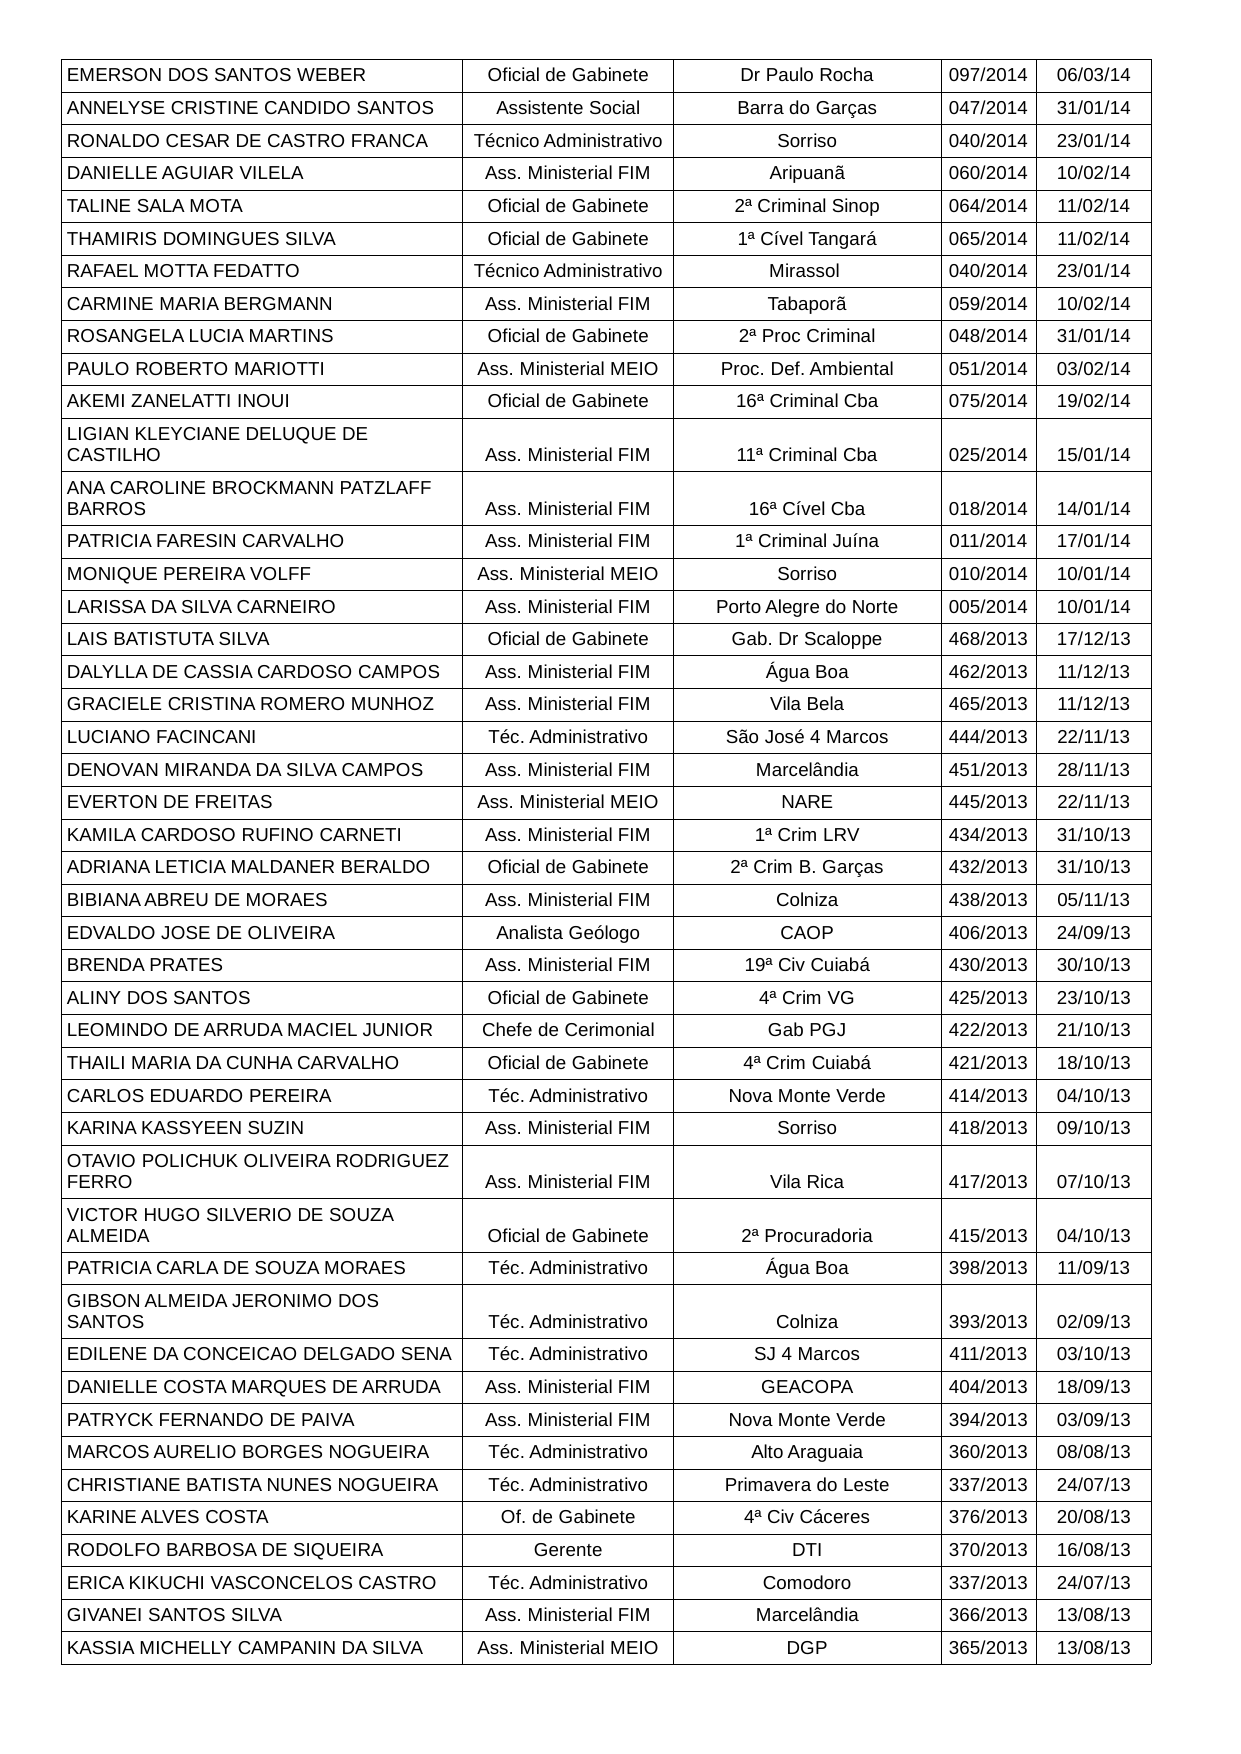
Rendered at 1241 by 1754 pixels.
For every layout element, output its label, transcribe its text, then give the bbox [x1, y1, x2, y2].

table_cell Comodoro [674, 1567, 941, 1599]
table_cell ANA CAROLINE BROCKMANN PATZLAFF BARROS [62, 472, 462, 525]
table_cell 02/09/13 [1037, 1285, 1151, 1338]
table_cell Ass. Ministerial FIM [463, 820, 673, 851]
table_cell MARCOS AURELIO BORGES NOGUEIRA [62, 1437, 462, 1468]
table_cell OTAVIO POLICHUK OLIVEIRA RODRIGUEZ FERRO [62, 1146, 462, 1198]
table_cell 425/2013 [942, 982, 1036, 1014]
table_cell 376/2013 [942, 1502, 1036, 1534]
table_cell 2ª Proc Criminal [674, 321, 941, 352]
table_cell 418/2013 [942, 1113, 1036, 1144]
table_cell 17/12/13 [1037, 624, 1151, 655]
table_cell DTI [674, 1535, 941, 1566]
table_cell Vila Rica [674, 1146, 941, 1198]
table_cell Téc. Administrativo [463, 1080, 673, 1112]
table_cell 30/10/13 [1037, 950, 1151, 981]
table_cell 07/10/13 [1037, 1146, 1151, 1198]
table_cell 404/2013 [942, 1372, 1036, 1403]
table_cell Proc. Def. Ambiental [674, 354, 941, 385]
table_cell 1ª Crim LRV [674, 820, 941, 851]
table_cell LAIS BATISTUTA SILVA [62, 624, 462, 655]
table_cell 15/01/14 [1037, 419, 1151, 471]
table_cell 010/2014 [942, 559, 1036, 590]
table_cell LARISSA DA SILVA CARNEIRO [62, 591, 462, 623]
table_cell GIVANEI SANTOS SILVA [62, 1600, 462, 1631]
table_cell Alto Araguaia [674, 1437, 941, 1468]
table_cell Técnico Administrativo [463, 125, 673, 157]
table_cell 11/02/14 [1037, 191, 1151, 222]
table_cell 005/2014 [942, 591, 1036, 623]
table_cell ANNELYSE CRISTINE CANDIDO SANTOS [62, 93, 462, 124]
table_cell 11/09/13 [1037, 1253, 1151, 1284]
table_cell 11/12/13 [1037, 689, 1151, 721]
table_cell Oficial de Gabinete [463, 1048, 673, 1079]
table_cell 31/10/13 [1037, 820, 1151, 851]
table_cell 18/10/13 [1037, 1048, 1151, 1079]
table_cell DGP [674, 1632, 941, 1664]
table_cell Barra do Garças [674, 93, 941, 124]
table_cell 10/02/14 [1037, 288, 1151, 320]
table_cell GRACIELE CRISTINA ROMERO MUNHOZ [62, 689, 462, 721]
table_cell 05/11/13 [1037, 885, 1151, 916]
table_cell 2ª Crim B. Garças [674, 852, 941, 884]
table_cell PATRICIA CARLA DE SOUZA MORAES [62, 1253, 462, 1284]
table_cell 393/2013 [942, 1285, 1036, 1338]
table_cell GIBSON ALMEIDA JERONIMO DOS SANTOS [62, 1285, 462, 1338]
table_cell Marcelândia [674, 754, 941, 786]
table_cell DANIELLE AGUIAR VILELA [62, 158, 462, 189]
table_cell Ass. Ministerial FIM [463, 591, 673, 623]
table_cell 394/2013 [942, 1404, 1036, 1436]
table_cell Gab. Dr Scaloppe [674, 624, 941, 655]
table_cell 19/02/14 [1037, 386, 1151, 418]
table_cell KARINE ALVES COSTA [62, 1502, 462, 1534]
table_cell Sorriso [674, 559, 941, 590]
table_cell Gerente [463, 1535, 673, 1566]
table_cell 445/2013 [942, 787, 1036, 818]
table_cell Oficial de Gabinete [463, 852, 673, 884]
table_cell 462/2013 [942, 656, 1036, 688]
table_cell 18/09/13 [1037, 1372, 1151, 1403]
table_cell Água Boa [674, 1253, 941, 1284]
table_cell Dr Paulo Rocha [674, 60, 941, 92]
table_cell Ass. Ministerial MEIO [463, 354, 673, 385]
table_cell Gab PGJ [674, 1015, 941, 1047]
table_cell Ass. Ministerial MEIO [463, 1632, 673, 1664]
table_cell BRENDA PRATES [62, 950, 462, 981]
table_cell EVERTON DE FREITAS [62, 787, 462, 818]
table_cell 09/10/13 [1037, 1113, 1151, 1144]
table_cell GEACOPA [674, 1372, 941, 1403]
table_cell Ass. Ministerial FIM [463, 1404, 673, 1436]
table_cell 17/01/14 [1037, 526, 1151, 558]
table_cell 097/2014 [942, 60, 1036, 92]
table_cell Sorriso [674, 125, 941, 157]
table_cell 23/10/13 [1037, 982, 1151, 1014]
table_cell Oficial de Gabinete [463, 60, 673, 92]
table_cell CAOP [674, 917, 941, 949]
table_cell 047/2014 [942, 93, 1036, 124]
table_cell Nova Monte Verde [674, 1080, 941, 1112]
table_cell Oficial de Gabinete [463, 223, 673, 255]
table_cell 406/2013 [942, 917, 1036, 949]
table_cell 04/10/13 [1037, 1080, 1151, 1112]
table_cell ALINY DOS SANTOS [62, 982, 462, 1014]
table_cell 051/2014 [942, 354, 1036, 385]
table_cell LUCIANO FACINCANI [62, 722, 462, 753]
table_cell AKEMI ZANELATTI INOUI [62, 386, 462, 418]
table_cell RAFAEL MOTTA FEDATTO [62, 256, 462, 287]
table_cell 16ª Criminal Cba [674, 386, 941, 418]
table_cell KASSIA MICHELLY CAMPANIN DA SILVA [62, 1632, 462, 1664]
table_cell 10/02/14 [1037, 158, 1151, 189]
table_cell VICTOR HUGO SILVERIO DE SOUZA ALMEIDA [62, 1199, 462, 1252]
table_cell 11/12/13 [1037, 656, 1151, 688]
table_cell Água Boa [674, 656, 941, 688]
table_cell Ass. Ministerial FIM [463, 1600, 673, 1631]
table_cell 040/2014 [942, 125, 1036, 157]
table_cell 4ª Crim Cuiabá [674, 1048, 941, 1079]
table_cell RONALDO CESAR DE CASTRO FRANCA [62, 125, 462, 157]
table_cell MONIQUE PEREIRA VOLFF [62, 559, 462, 590]
table_cell Ass. Ministerial FIM [463, 656, 673, 688]
table_cell 040/2014 [942, 256, 1036, 287]
table_cell 025/2014 [942, 419, 1036, 471]
table_cell 451/2013 [942, 754, 1036, 786]
table_cell ADRIANA LETICIA MALDANER BERALDO [62, 852, 462, 884]
table_cell 03/02/14 [1037, 354, 1151, 385]
table_cell EDILENE DA CONCEICAO DELGADO SENA [62, 1339, 462, 1371]
table_cell 11ª Criminal Cba [674, 419, 941, 471]
table_cell EMERSON DOS SANTOS WEBER [62, 60, 462, 92]
table_cell Ass. Ministerial FIM [463, 1372, 673, 1403]
table_cell ROSANGELA LUCIA MARTINS [62, 321, 462, 352]
table_cell 018/2014 [942, 472, 1036, 525]
table_cell 22/11/13 [1037, 787, 1151, 818]
table_cell 13/08/13 [1037, 1632, 1151, 1664]
table_cell 16ª Cível Cba [674, 472, 941, 525]
table_cell Ass. Ministerial FIM [463, 1146, 673, 1198]
table_cell 438/2013 [942, 885, 1036, 916]
table_cell Sorriso [674, 1113, 941, 1144]
table_cell 060/2014 [942, 158, 1036, 189]
table_cell 11/02/14 [1037, 223, 1151, 255]
table_cell 23/01/14 [1037, 256, 1151, 287]
table_cell 421/2013 [942, 1048, 1036, 1079]
table_cell Téc. Administrativo [463, 1470, 673, 1501]
table_cell 24/07/13 [1037, 1567, 1151, 1599]
table_cell 23/01/14 [1037, 125, 1151, 157]
table_cell DANIELLE COSTA MARQUES DE ARRUDA [62, 1372, 462, 1403]
table_cell Ass. Ministerial FIM [463, 885, 673, 916]
table_cell 20/08/13 [1037, 1502, 1151, 1534]
table_cell 13/08/13 [1037, 1600, 1151, 1631]
table_cell 444/2013 [942, 722, 1036, 753]
table_cell PAULO ROBERTO MARIOTTI [62, 354, 462, 385]
table_cell Colniza [674, 1285, 941, 1338]
table_cell Oficial de Gabinete [463, 191, 673, 222]
table_cell 048/2014 [942, 321, 1036, 352]
table_cell Ass. Ministerial MEIO [463, 787, 673, 818]
table_cell 4ª Crim VG [674, 982, 941, 1014]
table_cell Ass. Ministerial FIM [463, 689, 673, 721]
table_cell 1ª Cível Tangará [674, 223, 941, 255]
table_cell 31/10/13 [1037, 852, 1151, 884]
table_cell RODOLFO BARBOSA DE SIQUEIRA [62, 1535, 462, 1566]
table_cell Primavera do Leste [674, 1470, 941, 1501]
table_cell Ass. Ministerial MEIO [463, 559, 673, 590]
table_cell THAMIRIS DOMINGUES SILVA [62, 223, 462, 255]
table_cell 10/01/14 [1037, 559, 1151, 590]
table_cell 31/01/14 [1037, 321, 1151, 352]
table_cell 21/10/13 [1037, 1015, 1151, 1047]
table_cell Ass. Ministerial FIM [463, 288, 673, 320]
table_cell 31/01/14 [1037, 93, 1151, 124]
table_cell 417/2013 [942, 1146, 1036, 1198]
table_cell Chefe de Cerimonial [463, 1015, 673, 1047]
table_cell Téc. Administrativo [463, 1285, 673, 1338]
table_cell CARLOS EDUARDO PEREIRA [62, 1080, 462, 1112]
table_cell Analista Geólogo [463, 917, 673, 949]
table_cell Téc. Administrativo [463, 1253, 673, 1284]
table_cell 03/09/13 [1037, 1404, 1151, 1436]
table_cell 03/10/13 [1037, 1339, 1151, 1371]
table_cell Ass. Ministerial FIM [463, 1113, 673, 1144]
table_cell 2ª Criminal Sinop [674, 191, 941, 222]
table_cell 432/2013 [942, 852, 1036, 884]
table_cell Ass. Ministerial FIM [463, 526, 673, 558]
table_cell 365/2013 [942, 1632, 1036, 1664]
table_cell 337/2013 [942, 1470, 1036, 1501]
table_cell Oficial de Gabinete [463, 624, 673, 655]
table_cell São José 4 Marcos [674, 722, 941, 753]
table_cell 430/2013 [942, 950, 1036, 981]
table_cell 19ª Civ Cuiabá [674, 950, 941, 981]
table_cell DENOVAN MIRANDA DA SILVA CAMPOS [62, 754, 462, 786]
table_cell 059/2014 [942, 288, 1036, 320]
table_cell Oficial de Gabinete [463, 1199, 673, 1252]
table_cell 075/2014 [942, 386, 1036, 418]
table_cell 24/09/13 [1037, 917, 1151, 949]
table_cell Oficial de Gabinete [463, 982, 673, 1014]
table_cell 04/10/13 [1037, 1199, 1151, 1252]
table_cell 398/2013 [942, 1253, 1036, 1284]
table_cell Mirassol [674, 256, 941, 287]
table_cell BIBIANA ABREU DE MORAES [62, 885, 462, 916]
table_cell 06/03/14 [1037, 60, 1151, 92]
table_cell 366/2013 [942, 1600, 1036, 1631]
table_cell 465/2013 [942, 689, 1036, 721]
table_cell 4ª Civ Cáceres [674, 1502, 941, 1534]
table_cell 468/2013 [942, 624, 1036, 655]
table_cell Téc. Administrativo [463, 1567, 673, 1599]
table_cell TALINE SALA MOTA [62, 191, 462, 222]
table_cell CARMINE MARIA BERGMANN [62, 288, 462, 320]
table_cell Tabaporã [674, 288, 941, 320]
table_cell 24/07/13 [1037, 1470, 1151, 1501]
table_cell 337/2013 [942, 1567, 1036, 1599]
table_cell Ass. Ministerial FIM [463, 950, 673, 981]
table_cell 2ª Procuradoria [674, 1199, 941, 1252]
table_cell 411/2013 [942, 1339, 1036, 1371]
table_cell 414/2013 [942, 1080, 1036, 1112]
table_cell ERICA KIKUCHI VASCONCELOS CASTRO [62, 1567, 462, 1599]
table_cell Marcelândia [674, 1600, 941, 1631]
table_cell LIGIAN KLEYCIANE DELUQUE DE CASTILHO [62, 419, 462, 471]
table_cell 22/11/13 [1037, 722, 1151, 753]
table_cell Colniza [674, 885, 941, 916]
table_cell Oficial de Gabinete [463, 321, 673, 352]
table_cell 415/2013 [942, 1199, 1036, 1252]
table_cell DALYLLA DE CASSIA CARDOSO CAMPOS [62, 656, 462, 688]
table_cell LEOMINDO DE ARRUDA MACIEL JUNIOR [62, 1015, 462, 1047]
table_cell Of. de Gabinete [463, 1502, 673, 1534]
table_cell PATRYCK FERNANDO DE PAIVA [62, 1404, 462, 1436]
table_cell 10/01/14 [1037, 591, 1151, 623]
table_cell 360/2013 [942, 1437, 1036, 1468]
table_cell 14/01/14 [1037, 472, 1151, 525]
table_cell Ass. Ministerial FIM [463, 419, 673, 471]
table_cell Assistente Social [463, 93, 673, 124]
table_cell Ass. Ministerial FIM [463, 754, 673, 786]
table_cell 370/2013 [942, 1535, 1036, 1566]
table_cell 08/08/13 [1037, 1437, 1151, 1468]
table_cell 28/11/13 [1037, 754, 1151, 786]
table_cell Aripuanã [674, 158, 941, 189]
table_cell Téc. Administrativo [463, 1339, 673, 1371]
table_cell 434/2013 [942, 820, 1036, 851]
table_cell 064/2014 [942, 191, 1036, 222]
table_cell Nova Monte Verde [674, 1404, 941, 1436]
table_cell Técnico Administrativo [463, 256, 673, 287]
table_cell Ass. Ministerial FIM [463, 158, 673, 189]
table_cell Ass. Ministerial FIM [463, 472, 673, 525]
table_cell 16/08/13 [1037, 1535, 1151, 1566]
table_cell EDVALDO JOSE DE OLIVEIRA [62, 917, 462, 949]
table_cell CHRISTIANE BATISTA NUNES NOGUEIRA [62, 1470, 462, 1501]
table_cell NARE [674, 787, 941, 818]
table_cell 065/2014 [942, 223, 1036, 255]
table_cell 422/2013 [942, 1015, 1036, 1047]
table_cell Téc. Administrativo [463, 722, 673, 753]
table_cell SJ 4 Marcos [674, 1339, 941, 1371]
table_cell Porto Alegre do Norte [674, 591, 941, 623]
table_cell THAILI MARIA DA CUNHA CARVALHO [62, 1048, 462, 1079]
table_cell Oficial de Gabinete [463, 386, 673, 418]
table_cell 1ª Criminal Juína [674, 526, 941, 558]
table_cell KARINA KASSYEEN SUZIN [62, 1113, 462, 1144]
table_cell PATRICIA FARESIN CARVALHO [62, 526, 462, 558]
table_cell 011/2014 [942, 526, 1036, 558]
table_cell KAMILA CARDOSO RUFINO CARNETI [62, 820, 462, 851]
table_cell Vila Bela [674, 689, 941, 721]
table_cell Téc. Administrativo [463, 1437, 673, 1468]
